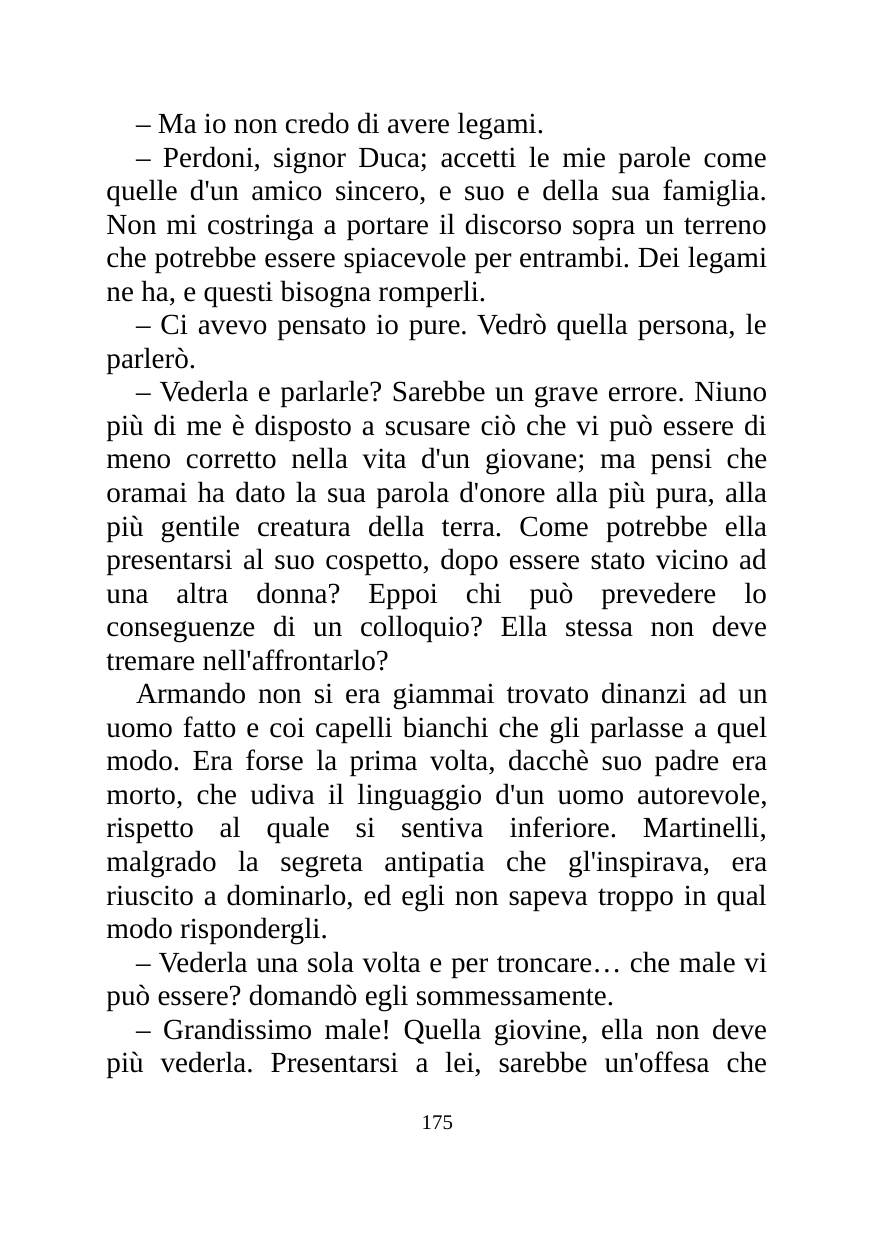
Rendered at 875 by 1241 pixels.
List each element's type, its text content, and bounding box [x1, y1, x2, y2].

text Armando non si era giammai trovato dinanzi ad un uomo fatto e coi capelli bianchi che gli parlasse a quel modo. Era forse la prima volta, dacchè suo padre era morto, che udiva il linguaggio d'un uomo autorevole, rispetto al quale si sentiva inferiore. Martinelli, malgrado la segreta antipatia che gl'inspirava, era riuscito a dominarlo, ed egli non sapeva troppo in qual modo rispondergli. [106, 676, 768, 945]
text – Vederla una sola volta e per troncare… che male vi può essere? domandò egli sommessamente. [106, 945, 768, 1012]
text – Ma io non credo di avere legami. [106, 106, 768, 140]
text – Perdoni, signor Duca; accetti le mie parole come quelle d'un amico sincero, e suo e della sua famiglia. Non mi costringa a portare il discorso sopra un terreno che potrebbe essere spiacevole per entrambi. Dei legami ne ha, e questi bisogna romperli. [106, 140, 768, 307]
text – Grandissimo male! Quella giovine, ella non deve più vederla. Presentarsi a lei, sarebbe un'offesa che [106, 1012, 768, 1079]
text – Ci avevo pensato io pure. Vedrò quella persona, le parlerò. [106, 307, 768, 374]
text – Vederla e parlarle? Sarebbe un grave errore. Niuno più di me è disposto a scusare ciò che vi può essere di meno corretto nella vita d'un giovane; ma pensi che oramai ha dato la sua parola d'onore alla più pura, alla più gentile creatura della terra. Come potrebbe ella presentarsi al suo cospetto, dopo essere stato vicino ad una altra donna? Eppoi chi può prevedere lo conseguenze di un colloquio? Ella stessa non deve tremare nell'affrontarlo? [106, 374, 768, 676]
